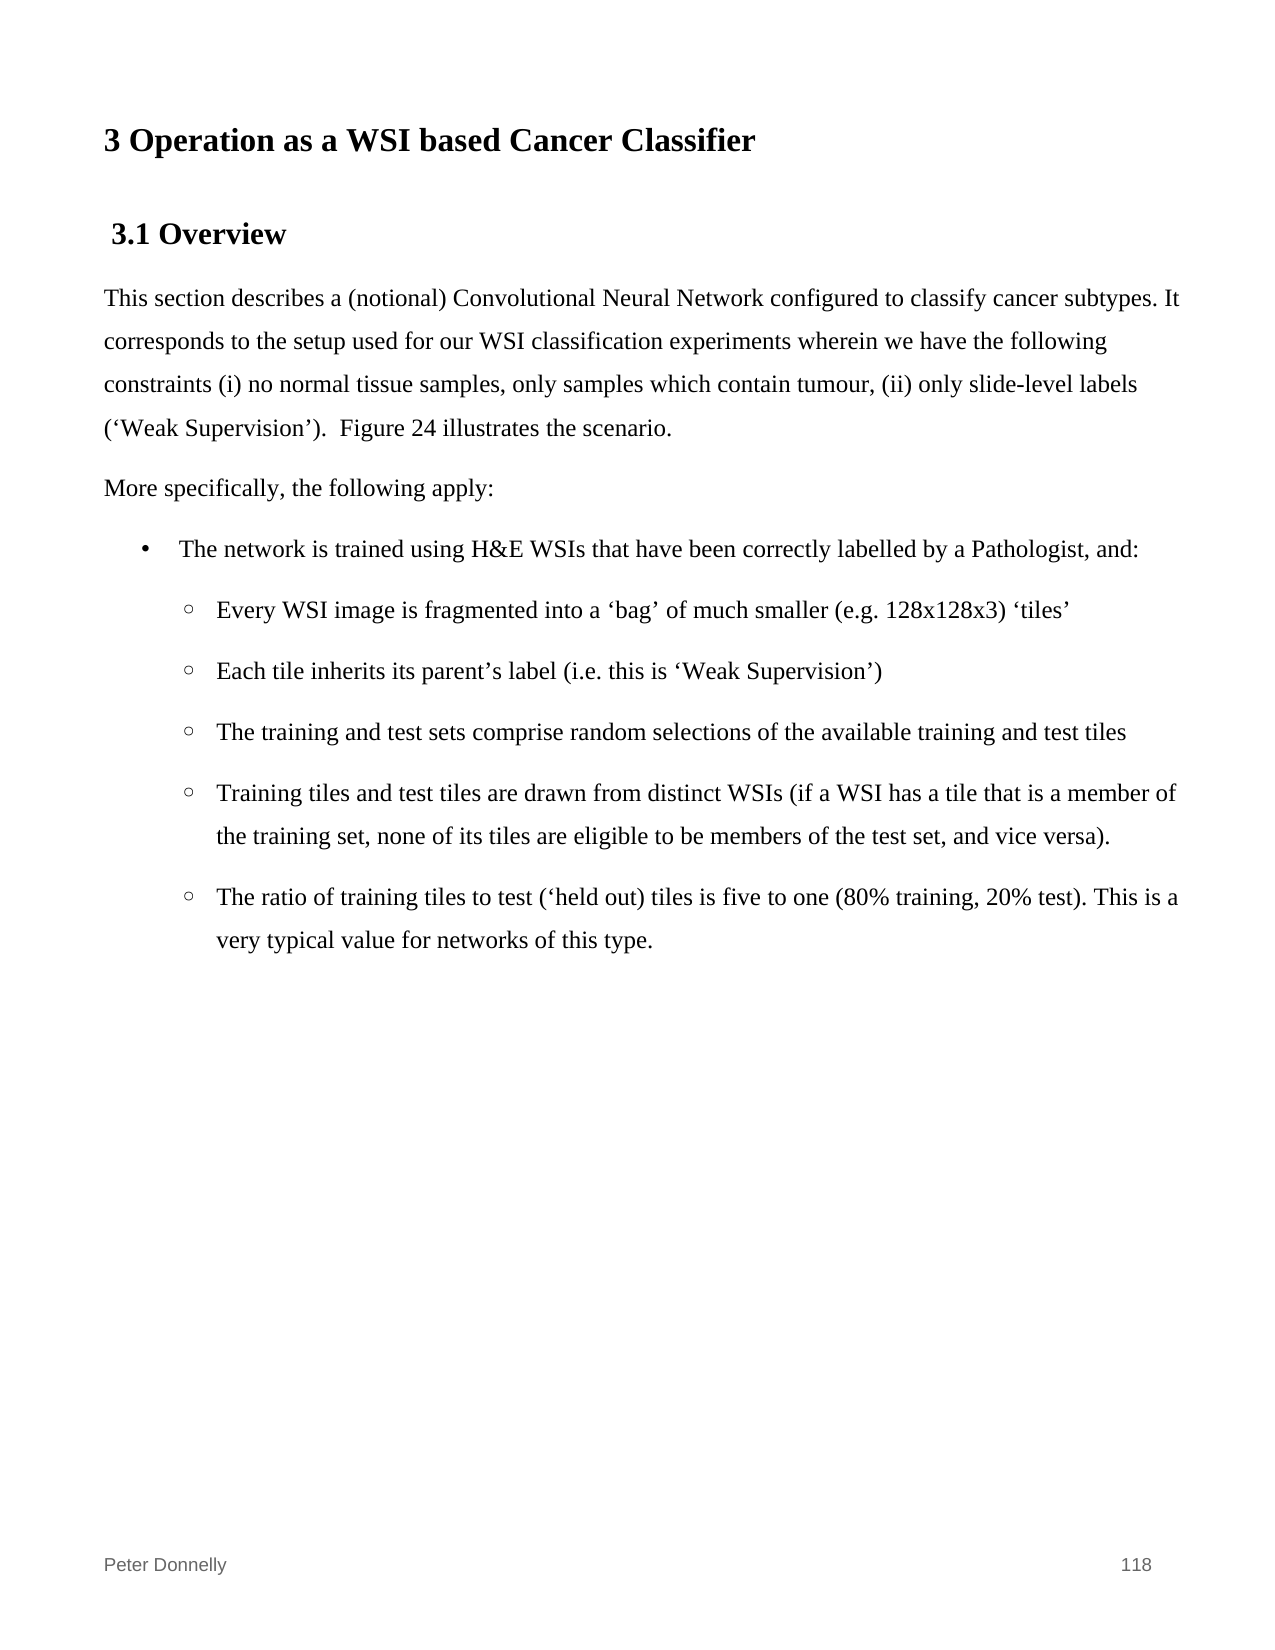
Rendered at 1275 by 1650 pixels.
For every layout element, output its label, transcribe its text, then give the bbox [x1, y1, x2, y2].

subtitle Operation as a WSI based Cancer Classifier [103, 120, 1181, 158]
list The ratio of training tiles to test (‘held out) tiles is five to one (80% training, 20% test). This is a very typical value for networks of this type. [178, 882, 1181, 953]
list The training and test sets comprise random selections of the available training and test tiles [178, 717, 1181, 746]
subtitle Overview [103, 215, 1181, 251]
text More specifically, the following apply: [103, 473, 1181, 502]
list Each tile inherits its parent’s label (i.e. this is ‘Weak Supervision’) [178, 656, 1181, 685]
list Every WSI image is fragmented into a ‘bag’ of much smaller (e.g. 128x128x3) ‘tiles’ [178, 595, 1181, 624]
text This section describes a (notional) Convolutional Neural Network configured to classify cancer subtypes. It corresponds to the setup used for our WSI classification experiments wherein we have the following constraints (i) no normal tissue samples, only samples which contain tumour, (ii) only slide-level labels (‘Weak Supervision’). Figure 24 illustrates the scenario. [103, 283, 1181, 441]
list The network is trained using H&E WSIs that have been correctly labelled by a Pathologist, and: [141, 534, 1181, 563]
list Training tiles and test tiles are drawn from distinct WSIs (if a WSI has a tile that is a member of the training set, none of its tiles are eligible to be members of the test set, and vice versa). [178, 778, 1181, 849]
